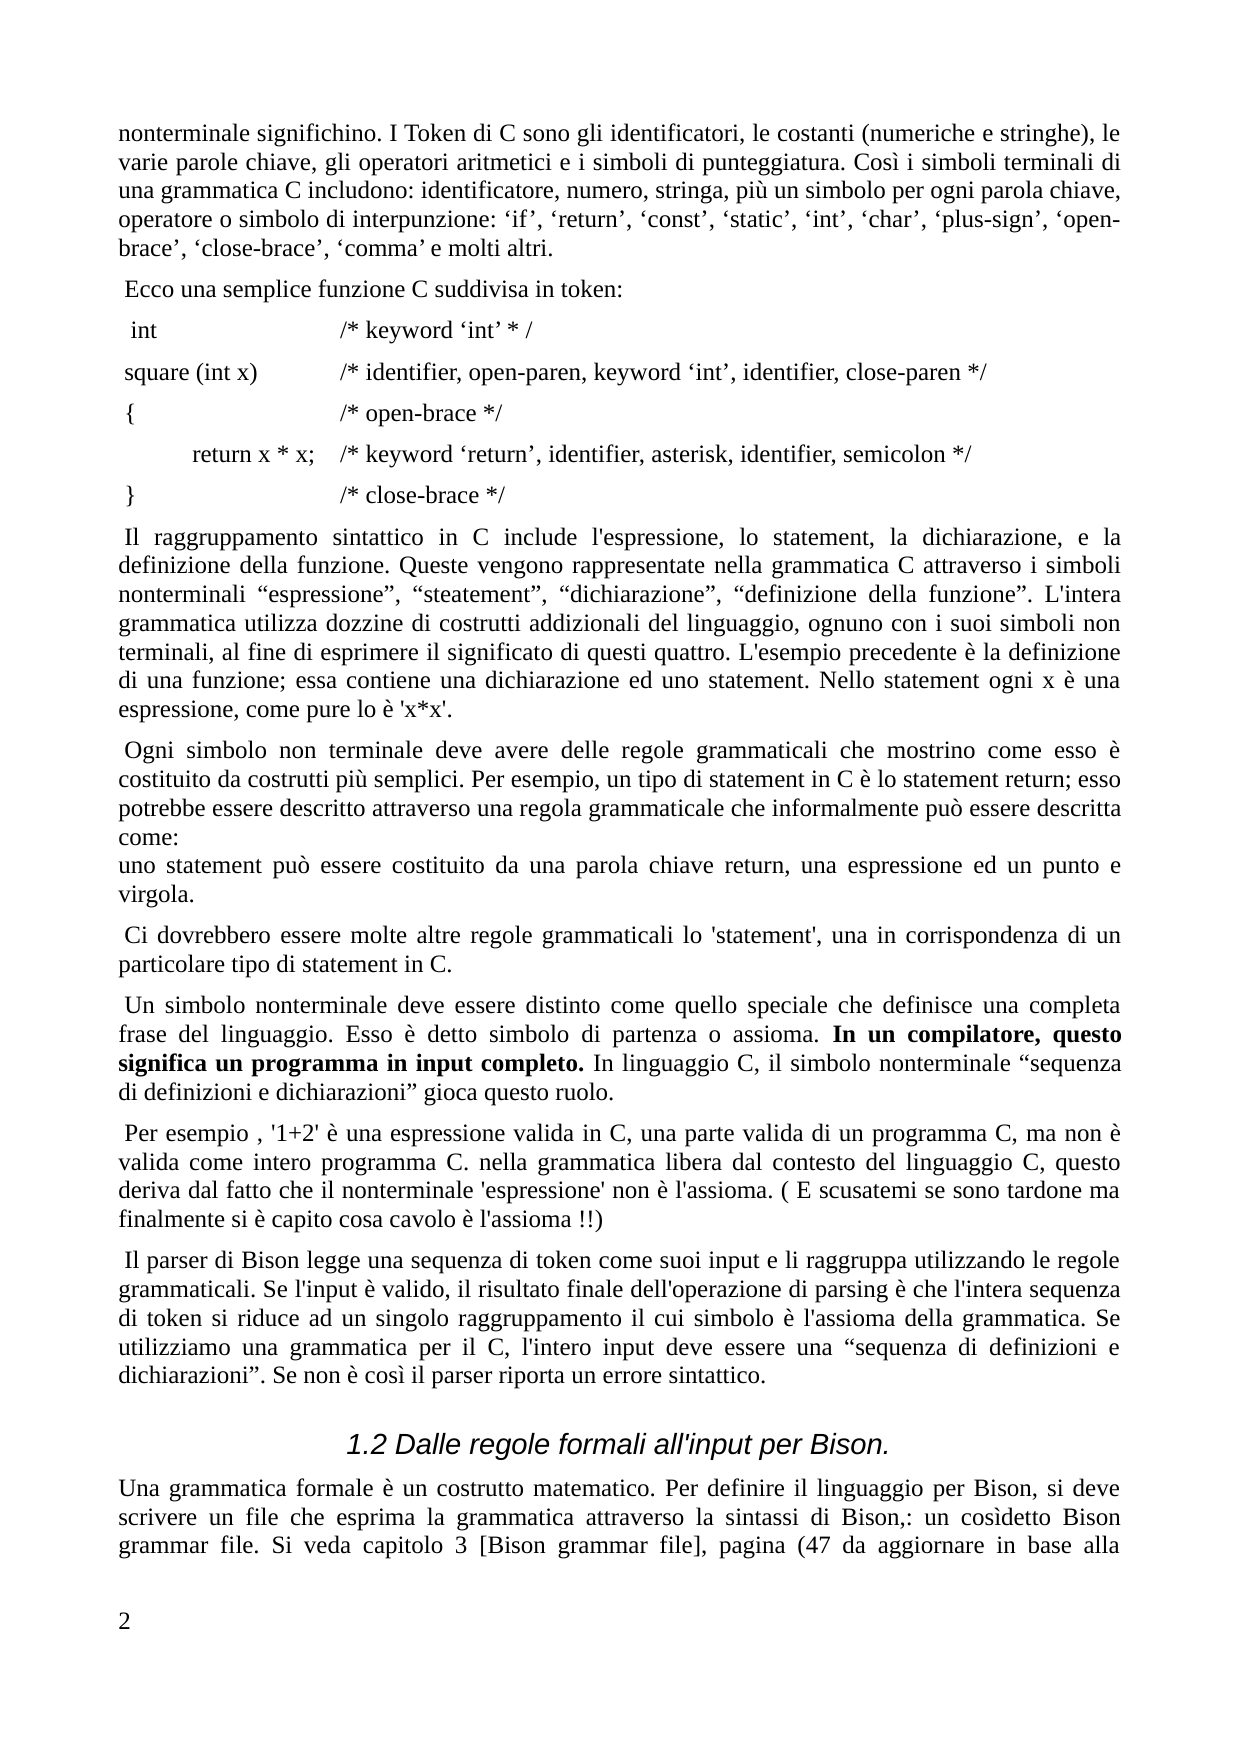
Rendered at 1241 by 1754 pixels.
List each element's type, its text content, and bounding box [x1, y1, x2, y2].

text Ecco una semplice funzione C suddivisa in token: [118, 274, 1122, 303]
text Per esempio , '1+2' è una espressione valida in C, una parte valida di un programma C, ma non è valida come intero programma C. nella grammatica libera dal contesto del linguaggio C, questo deriva dal fatto che il nonterminale 'espressione' non è l'assioma. ( E scusatemi se sono tardone ma finalmente si è capito cosa cavolo è l'assioma !!) [118, 1118, 1122, 1233]
subtitle 1.2 Dalle regole formali all'input per Bison. [118, 1427, 1122, 1460]
text return x * x; /* keyword ‘return’, identifier, asterisk, identifier, semicolon */ [118, 439, 1122, 468]
text square (int x) /* identifier, open-paren, keyword ‘int’, identifier, close-paren */ [118, 357, 1122, 386]
text Il raggruppamento sintattico in C include l'espressione, lo statement, la dichiarazione, e la definizione della funzione. Queste vengono rappresentate nella grammatica C attraverso i simboli nonterminali “espressione”, “steatement”, “dichiarazione”, “definizione della funzione”. L'intera grammatica utilizza dozzine di costrutti addizionali del linguaggio, ognuno con i suoi simboli non terminali, al fine di esprimere il significato di questi quattro. L'esempio precedente è la definizione di una funzione; essa contiene una dichiarazione ed uno statement. Nello statement ogni x è una espressione, come pure lo è 'x*x'. [118, 522, 1122, 723]
text Ci dovrebbero essere molte altre regole grammaticali lo 'statement', una in corrispondenza di un particolare tipo di statement in C. [118, 921, 1122, 978]
text { /* open-brace */ [118, 398, 1122, 427]
text int /* keyword ‘int’ * / [118, 316, 1122, 344]
text } /* close-brace */ [118, 481, 1122, 509]
text Un simbolo nonterminale deve essere distinto come quello speciale che definisce una completa frase del linguaggio. Esso è detto simbolo di partenza o assioma. In un compilatore, questo significa un programma in input completo. In linguaggio C, il simbolo nonterminale “sequenza di definizioni e dichiarazioni” gioca questo ruolo. [118, 991, 1122, 1106]
text Ogni simbolo non terminale deve avere delle regole grammaticali che mostrino come esso è costituito da costrutti più semplici. Per esempio, un tipo di statement in C è lo statement return; esso potrebbe essere descritto attraverso una regola grammaticale che informalmente può essere descritta come: uno statement può essere costituito da una parola chiave return, una espressione ed un punto e virgola. [118, 736, 1122, 908]
text nonterminale significhino. I Token di C sono gli identificatori, le costanti (numeriche e stringhe), le varie parole chiave, gli operatori aritmetici e i simboli di punteggiatura. Così i simboli terminali di una grammatica C includono: identificatore, numero, stringa, più un simbolo per ogni parola chiave, operatore o simbolo di interpunzione: ‘if’, ‘return’, ‘const’, ‘static’, ‘int’, ‘char’, ‘plus-sign’, ‘open-brace’, ‘close-brace’, ‘comma’ e molti altri. [118, 118, 1122, 262]
text Il parser di Bison legge una sequenza di token come suoi input e li raggruppa utilizzando le regole grammaticali. Se l'input è valido, il risultato finale dell'operazione di parsing è che l'intera sequenza di token si riduce ad un singolo raggruppamento il cui simbolo è l'assioma della grammatica. Se utilizziamo una grammatica per il C, l'intero input deve essere una “sequenza di definizioni e dichiarazioni”. Se non è così il parser riporta un errore sintattico. [118, 1246, 1122, 1389]
text Una grammatica formale è un costrutto matematico. Per definire il linguaggio per Bison, si deve scrivere un file che esprima la grammatica attraverso la sintassi di Bison,: un cosìdetto Bison grammar file. Si veda capitolo 3 [Bison grammar file], pagina (47 da aggiornare in base alla [118, 1473, 1122, 1559]
